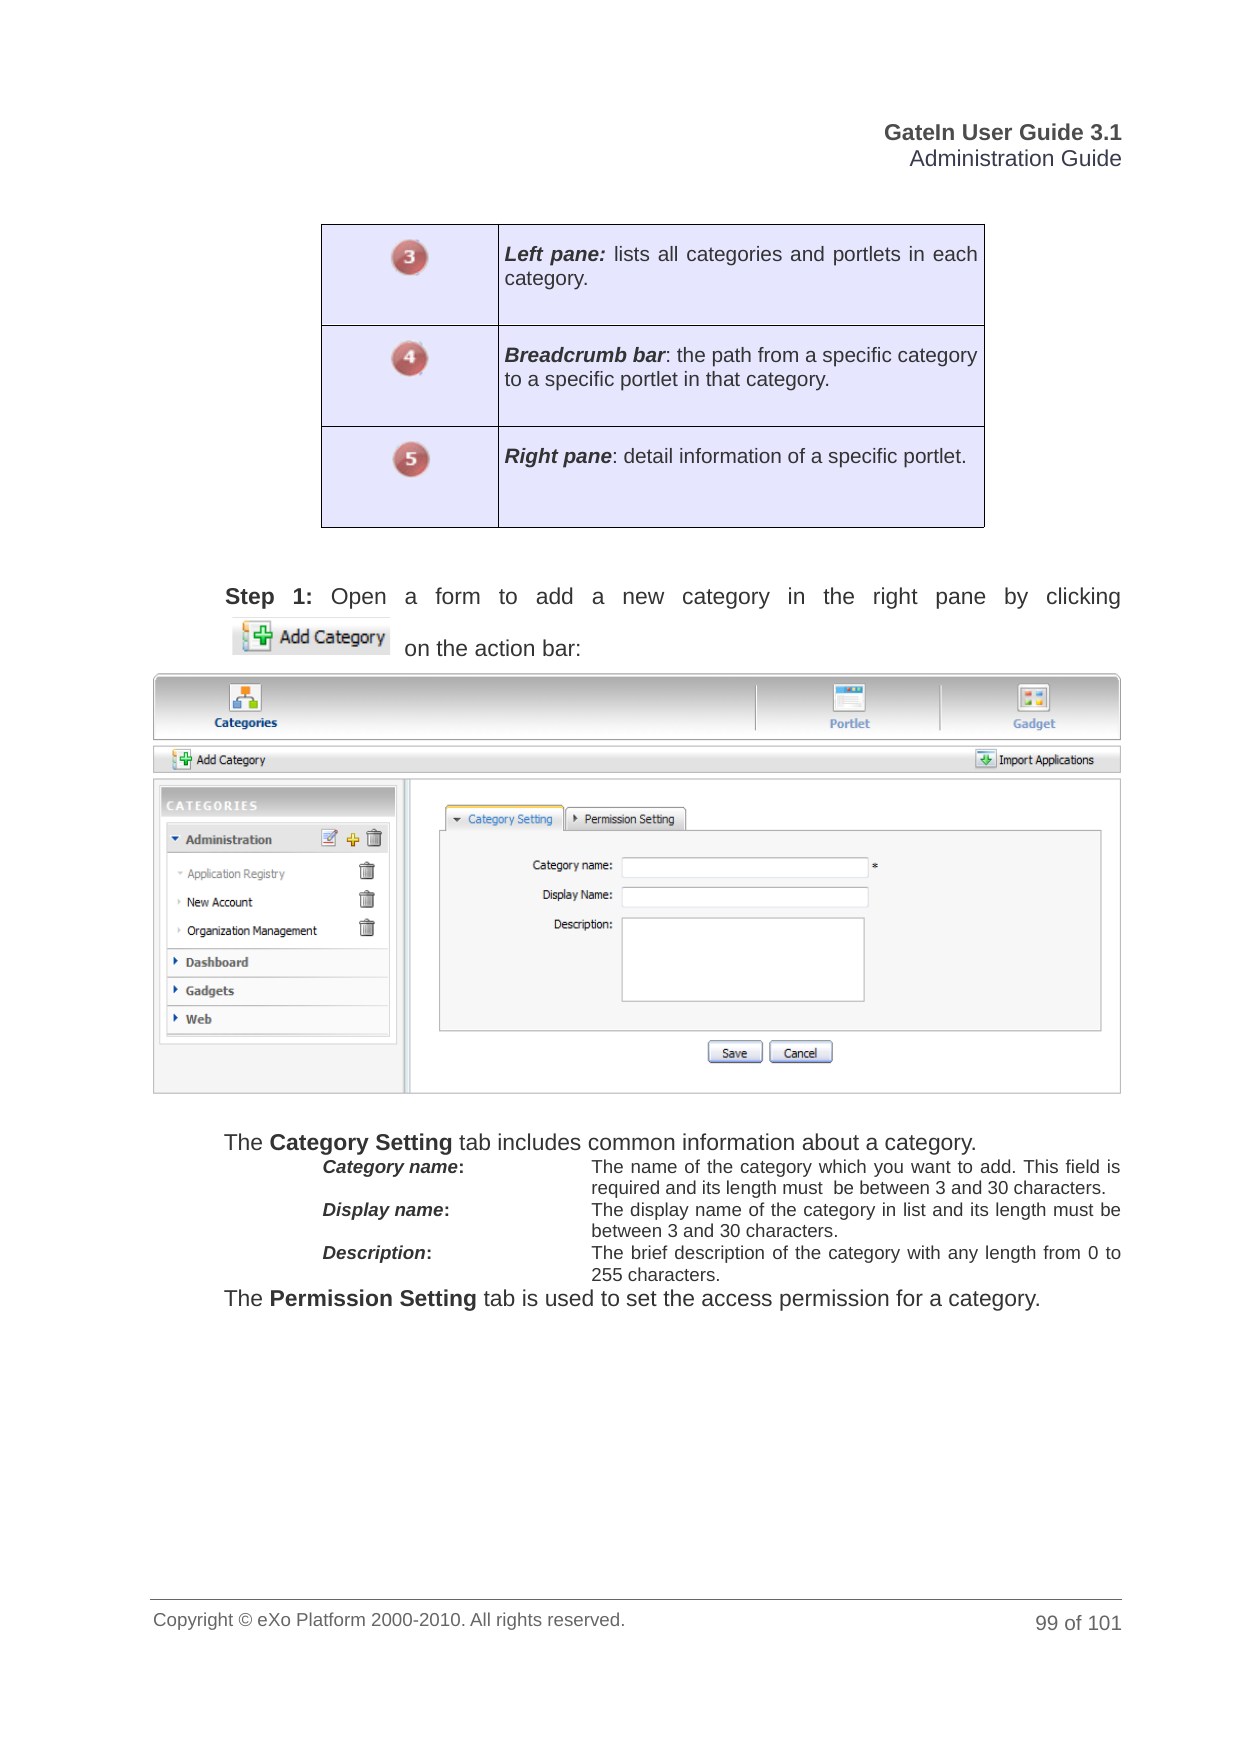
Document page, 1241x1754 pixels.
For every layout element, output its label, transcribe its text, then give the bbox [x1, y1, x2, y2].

table_cell [322, 379, 498, 426]
text Category name: The name of the category which you want to add. This field is required and its length must be between 3 and 30 characters. [322, 1156, 1122, 1199]
table_cell [322, 278, 498, 324]
table_cell Left pane: lists all categories and portlets in each category. [499, 225, 984, 324]
picture [389, 438, 431, 480]
text Display name: The display name of the category in list and its length must be between 3 and 30 characters. [322, 1199, 1122, 1242]
table_cell Breadcrumb bar: the path from a specific category to a specific portlet in that category. [499, 326, 984, 426]
text Description: The brief description of the category with any length from 0 to 255 characters. [322, 1242, 1122, 1285]
list Step 1: Open a form to add a new category in the right pane by clicking on the action bar: [187, 583, 1122, 662]
picture [389, 236, 431, 278]
picture [389, 337, 431, 379]
table_cell Right pane: detail information of a specific portlet. [499, 427, 984, 527]
table_cell [322, 480, 498, 527]
picture [149, 669, 1123, 1096]
text The Category Setting tab includes common information about a category. [223, 1129, 1122, 1156]
text The Permission Setting tab is used to set the access permission for a category. [223, 1285, 1122, 1311]
table_cell [322, 225, 498, 277]
table_cell [322, 326, 498, 378]
table_cell [322, 427, 498, 479]
picture [232, 617, 391, 655]
